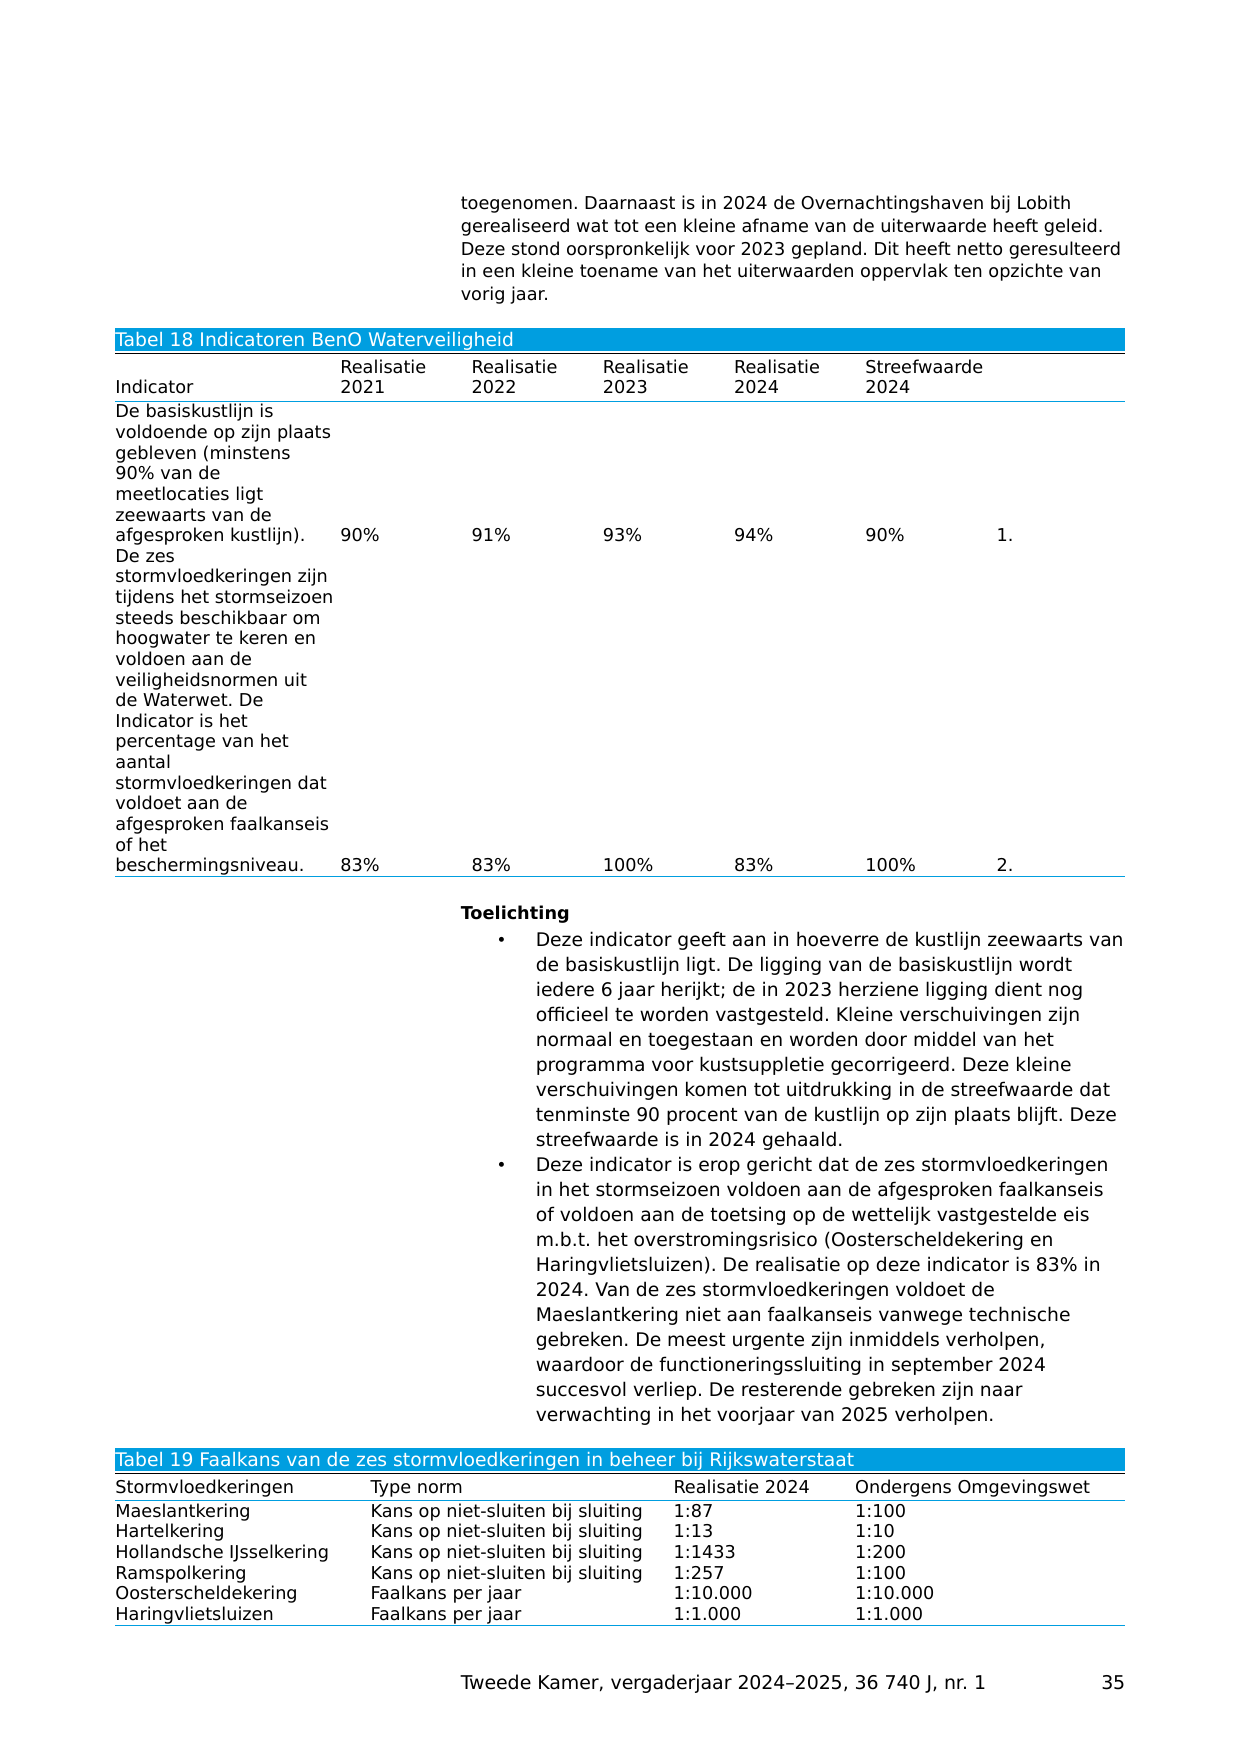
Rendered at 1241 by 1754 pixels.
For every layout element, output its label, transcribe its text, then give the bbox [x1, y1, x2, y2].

table_cell Realisatie 2023 [600, 354, 731, 401]
table_cell Maeslantkering [115, 1501, 367, 1521]
table_cell 2. [994, 546, 1125, 876]
table_cell 1:13 [670, 1521, 852, 1542]
table_cell Realisatie 2022 [469, 354, 600, 401]
table_cell Hartelkering [115, 1521, 367, 1542]
table_cell 83% [337, 546, 468, 876]
table_cell 90% [862, 402, 993, 546]
table_cell 1. [994, 402, 1125, 546]
table_cell Realisatie 2021 [337, 354, 468, 401]
table_cell 1:100 [852, 1563, 1125, 1583]
table_cell Kans op niet-sluiten bij sluiting [368, 1501, 670, 1521]
list Deze indicator is erop gericht dat de zes stormvloedkeringen in het stormseizoen voldoen aan de afgesproken faalkanseis of voldoen aan de toetsing op de wettelijk vastgestelde eis m.b.t. het overstromingsrisico (Oosterscheldekering en Haringvlietsluizen). De realisatie op deze indicator is 83% in 2024. Van de zes stormvloedkeringen voldoet de Maeslantkering niet aan faalkanseis vanwege technische gebreken. De meest urgente zijn inmiddels verholpen, waardoor de functioneringssluiting in september 2024 succesvol verliep. De resterende gebreken zijn naar verwachting in het voorjaar van 2025 verholpen. [498, 1151, 1125, 1426]
table_cell Kans op niet-sluiten bij sluiting [368, 1542, 670, 1563]
table_cell 1:1.000 [852, 1604, 1125, 1624]
table_cell 83% [731, 546, 862, 876]
table_cell 1:100 [852, 1501, 1125, 1521]
table_cell Ramspolkering [115, 1563, 367, 1583]
table_cell 1:10 [852, 1521, 1125, 1542]
table_cell 1:200 [852, 1542, 1125, 1563]
table_cell Hollandsche IJsselkering [115, 1542, 367, 1563]
table_cell De zes stormvloedkeringen zijn tijdens het stormseizoen steeds beschikbaar om hoogwater te keren en voldoen aan de veiligheidsnormen uit de Waterwet. De Indicator is het percentage van het aantal stormvloedkeringen dat voldoet aan de afgesproken faalkanseis of het beschermingsniveau. [115, 546, 337, 876]
table_cell Haringvlietsluizen [115, 1604, 367, 1624]
table_cell Ondergens Omgevingswet [852, 1474, 1125, 1500]
text Toelichting [461, 901, 1125, 924]
table_cell 1:87 [670, 1501, 852, 1521]
table_cell 100% [862, 546, 993, 876]
table_cell 91% [469, 402, 600, 546]
table_cell Streefwaarde 2024 [862, 354, 993, 401]
table_cell 83% [469, 546, 600, 876]
text toegenomen. Daarnaast is in 2024 de Overnachtingshaven bij Lobith gerealiseerd wat tot een kleine afname van de uiterwaarde heeft geleid. Deze stond oorspronkelijk voor 2023 gepland. Dit heeft netto geresulteerd in een kleine toename van het uiterwaarden oppervlak ten opzichte van vorig jaar. [461, 191, 1125, 305]
table_cell Stormvloedkeringen [115, 1474, 367, 1500]
table_cell 94% [731, 402, 862, 546]
table_cell Indicator [115, 354, 337, 401]
table_cell 1:1433 [670, 1542, 852, 1563]
table_cell Kans op niet-sluiten bij sluiting [368, 1521, 670, 1542]
table_cell De basiskustlijn is voldoende op zijn plaats gebleven (minstens 90% van de meetlocaties ligt zeewaarts van de afgesproken kustlijn). [115, 402, 337, 546]
table_cell 100% [600, 546, 731, 876]
table_cell Oosterscheldekering [115, 1583, 367, 1604]
table_cell [994, 354, 1125, 401]
list Deze indicator geeft aan in hoeverre de kustlijn zeewaarts van de basiskustlijn ligt. De ligging van de basiskustlijn wordt iedere 6 jaar herijkt; de in 2023 herziene ligging dient nog officieel te worden vastgesteld. Kleine verschuivingen zijn normaal en toegestaan en worden door middel van het programma voor kustsuppletie gecorrigeerd. Deze kleine verschuivingen komen tot uitdrukking in de streefwaarde dat tenminste 90 procent van de kustlijn op zijn plaats blijft. Deze streefwaarde is in 2024 gehaald. [498, 926, 1125, 1151]
table_cell 1:10.000 [670, 1583, 852, 1604]
table_cell Realisatie 2024 [731, 354, 862, 401]
table_cell Faalkans per jaar [368, 1604, 670, 1624]
table_cell Faalkans per jaar [368, 1583, 670, 1604]
table_cell Type norm [368, 1474, 670, 1500]
table_cell Realisatie 2024 [670, 1474, 852, 1500]
table_cell 90% [337, 402, 468, 546]
table_cell Kans op niet-sluiten bij sluiting [368, 1563, 670, 1583]
table_cell 93% [600, 402, 731, 546]
table_cell 1:10.000 [852, 1583, 1125, 1604]
table_cell 1:1.000 [670, 1604, 852, 1624]
table_cell 1:257 [670, 1563, 852, 1583]
